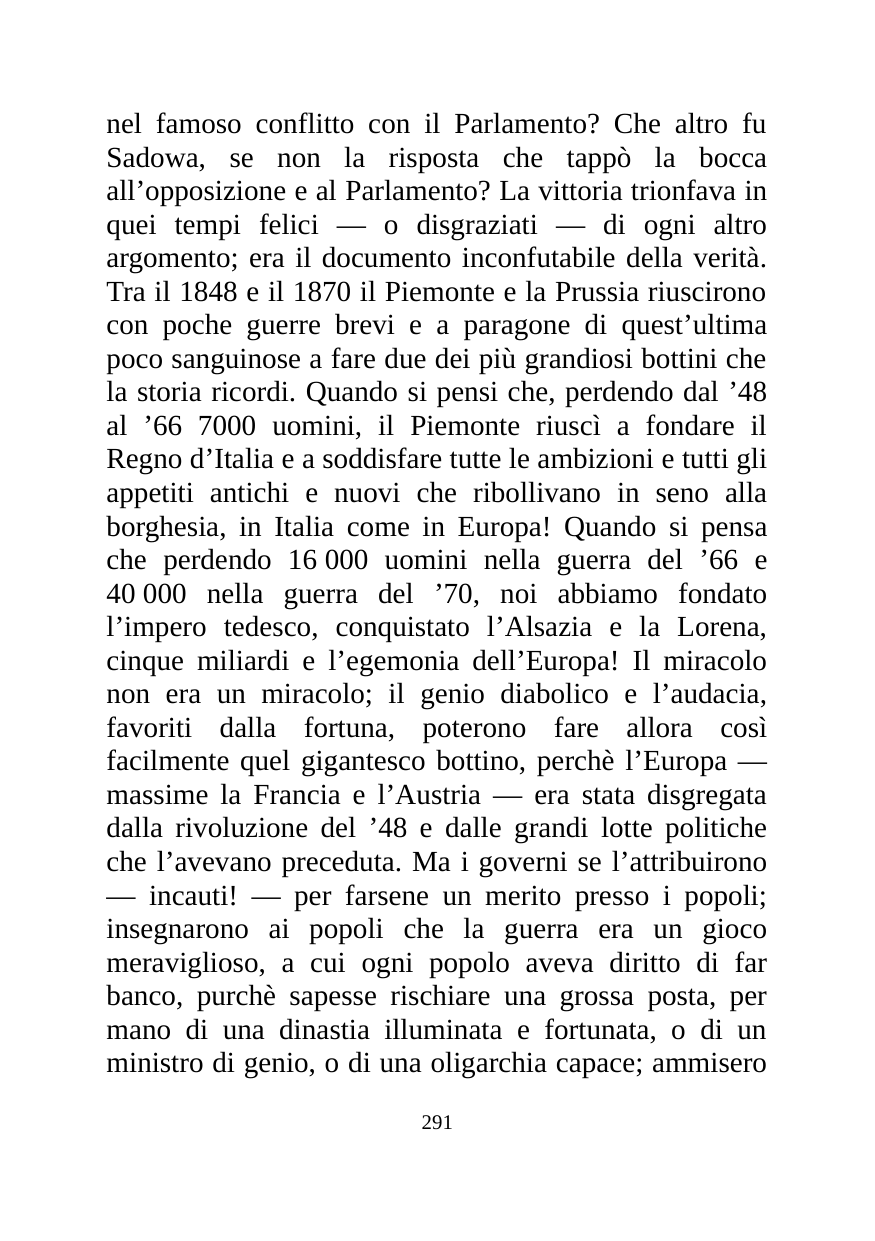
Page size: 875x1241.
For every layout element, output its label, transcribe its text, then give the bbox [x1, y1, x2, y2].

text nel famoso conflitto con il Parlamento? Che altro fu Sadowa, se non la risposta che tappò la bocca all’opposizione e al Parlamento? La vittoria trionfava in quei tempi felici — o disgraziati — di ogni altro argomento; era il documento inconfutabile della verità. Tra il 1848 e il 1870 il Piemonte e la Prussia riuscirono con poche guerre brevi e a paragone di quest’ultima poco sanguinose a fare due dei più grandiosi bottini che la storia ricordi. Quando si pensi che, perdendo dal ’48 al ’66 7000 uomini, il Piemonte riuscì a fondare il Regno d’Italia e a soddisfare tutte le ambizioni e tutti gli appetiti antichi e nuovi che ribollivano in seno alla borghesia, in Italia come in Europa! Quando si pensa che perdendo 16 000 uomini nella guerra del ’66 e 40 000 nella guerra del ’70, noi abbiamo fondato l’impero tedesco, conquistato l’Alsazia e la Lorena, cinque miliardi e l’egemonia dell’Europa! Il miracolo non era un miracolo; il genio diabolico e l’audacia, favoriti dalla fortuna, poterono fare allora così facilmente quel gigantesco bottino, perchè l’Europa — massime la Francia e l’Austria — era stata disgregata dalla rivoluzione del ’48 e dalle grandi lotte politiche che l’avevano preceduta. Ma i governi se l’attribuirono — incauti! — per farsene un merito presso i popoli; insegnarono ai popoli che la guerra era un gioco meraviglioso, a cui ogni popolo aveva diritto di far banco, purchè sapesse rischiare una grossa posta, per mano di una dinastia illuminata e fortunata, o di un ministro di genio, o di una oligarchia capace; ammisero [106, 106, 768, 1079]
